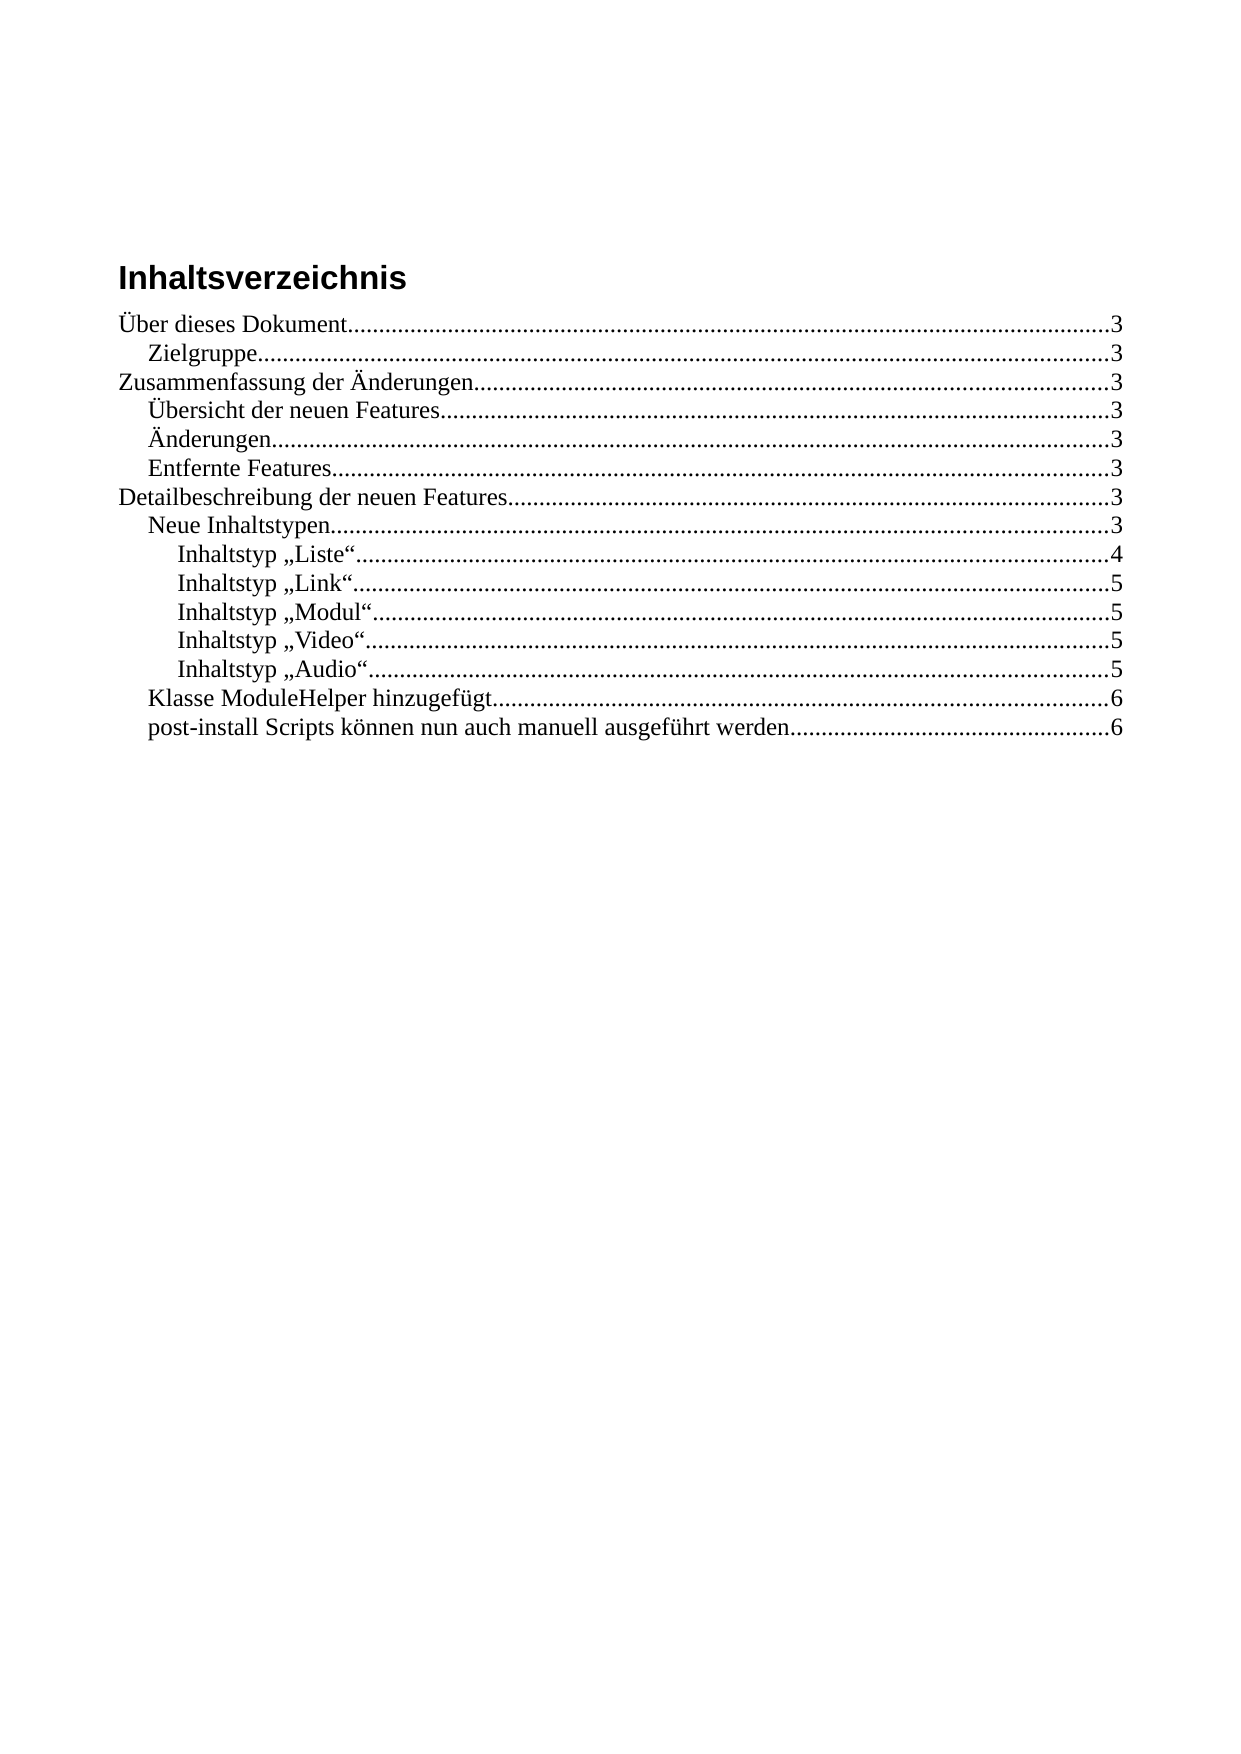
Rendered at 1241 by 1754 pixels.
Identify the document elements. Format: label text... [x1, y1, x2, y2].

text post-install Scripts können nun auch manuell ausgeführt werden 6 [148, 712, 1123, 740]
text Zusammenfassung der Änderungen 3 [118, 367, 1123, 395]
subtitle Inhaltsverzeichnis [118, 258, 1123, 297]
text Detailbeschreibung der neuen Features 3 [118, 482, 1123, 510]
text Klasse ModuleHelper hinzugefügt 6 [148, 683, 1123, 712]
text Inhaltstyp „Audio“ 5 [177, 654, 1123, 683]
text Inhaltstyp „Liste“ 4 [177, 539, 1123, 568]
text Über dieses Dokument 3 [118, 309, 1123, 338]
text Übersicht der neuen Features 3 [148, 395, 1123, 424]
text Änderungen 3 [148, 424, 1123, 453]
text Inhaltstyp „Video“ 5 [177, 625, 1123, 654]
text Neue Inhaltstypen 3 [148, 510, 1123, 539]
text Zielgruppe 3 [148, 338, 1123, 367]
text Inhaltstyp „Link“ 5 [177, 568, 1123, 597]
text Inhaltstyp „Modul“ 5 [177, 597, 1123, 625]
text Entfernte Features 3 [148, 453, 1123, 482]
